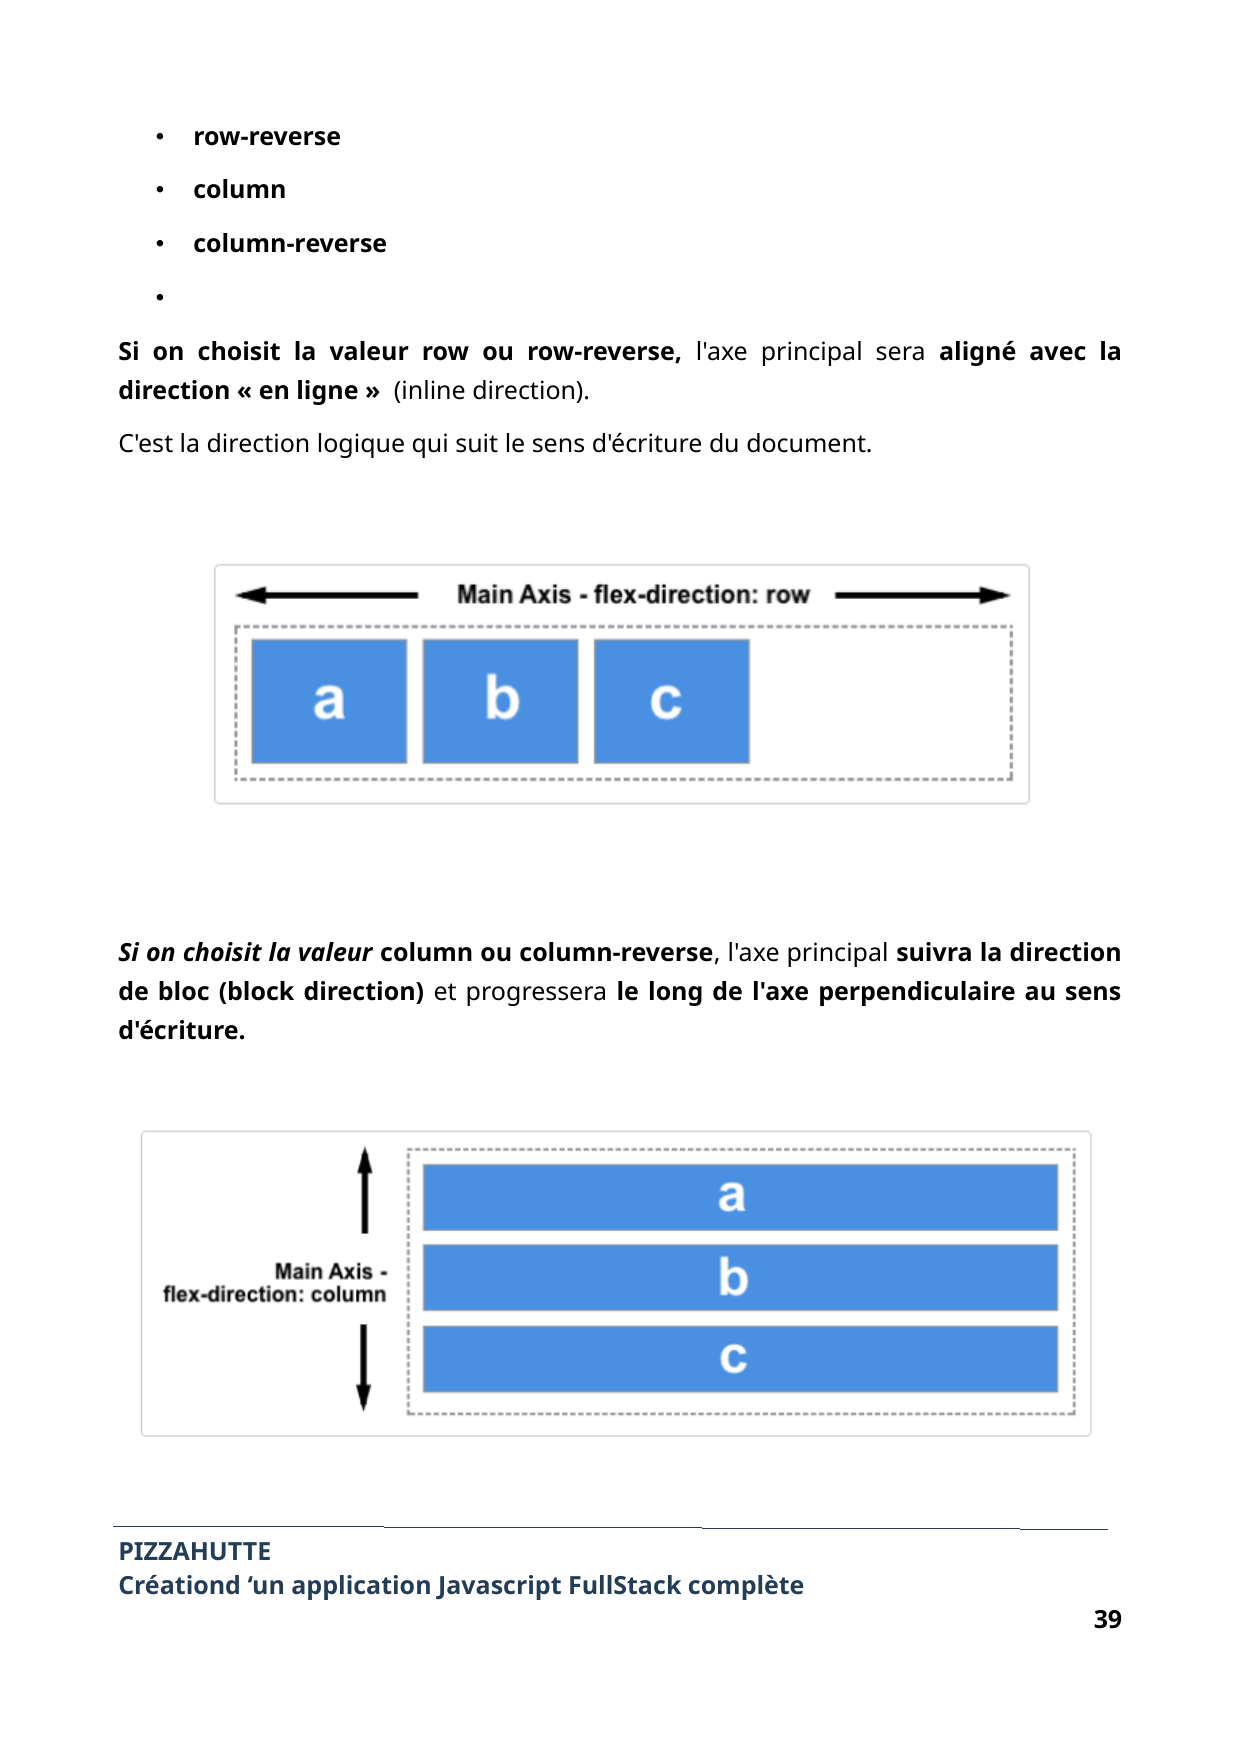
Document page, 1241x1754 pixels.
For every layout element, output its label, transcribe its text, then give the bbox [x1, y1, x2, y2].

text Si on choisit la valeur column ou column-reverse, l'axe principal suivra la direction de bloc (block direction) et progressera le long de l'axe perpendiculaire au sens d'écriture. [118, 934, 1122, 1047]
list row-reverse [156, 118, 1122, 152]
list column-reverse [156, 226, 1122, 260]
text C'est la direction logique qui suit le sens d'écriture du document. [118, 426, 1122, 460]
text Si on choisit la valeur row ou row-reverse, l'axe principal sera aligné avec la direction « en ligne » (inline direction). [118, 333, 1122, 406]
list column [156, 172, 1122, 206]
picture [118, 1120, 1123, 1445]
picture [169, 556, 1071, 822]
